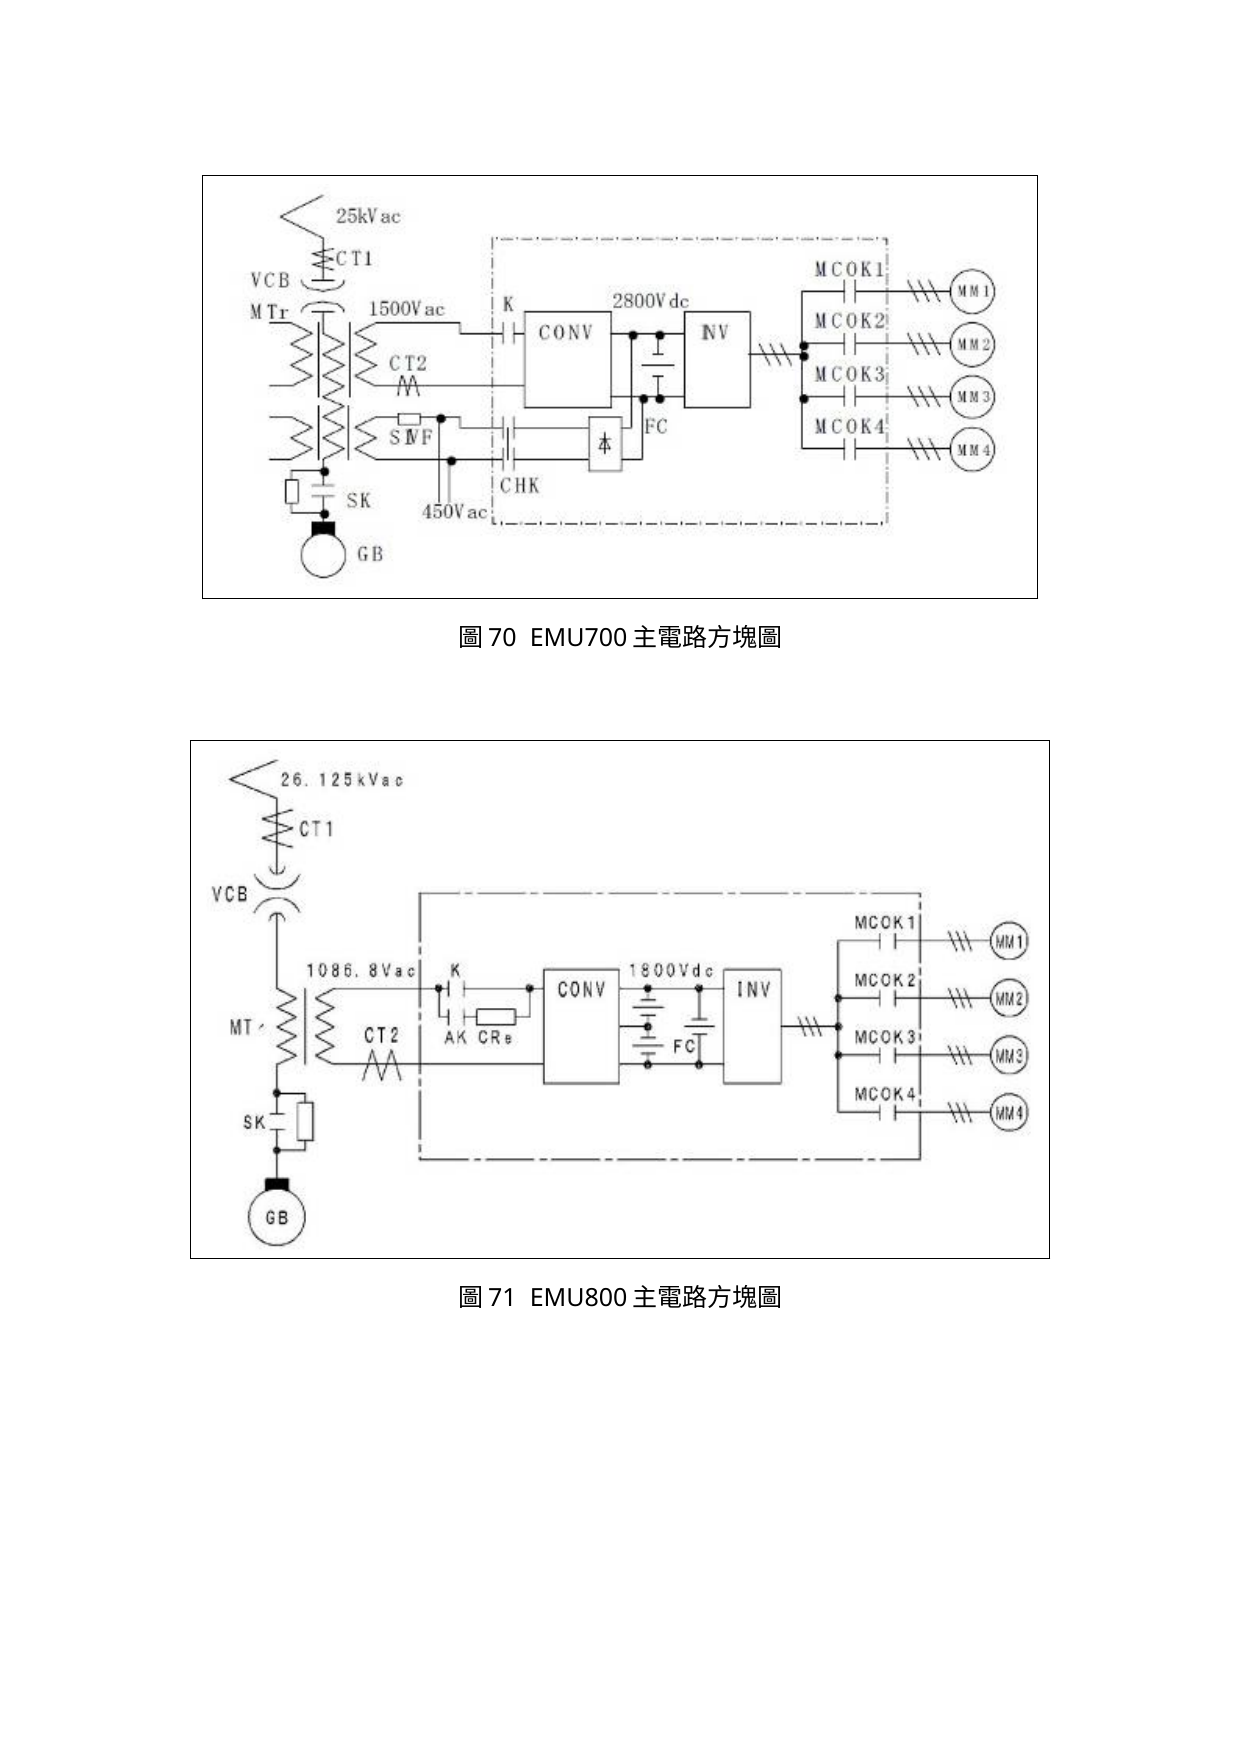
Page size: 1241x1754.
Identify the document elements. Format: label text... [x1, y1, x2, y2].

picture [218, 184, 1022, 591]
text 圖71 EMU800主電路方塊圖 [118, 723, 1122, 1313]
text 圖70 EMU700主電路方塊圖 [118, 169, 1122, 654]
picture [206, 749, 1034, 1251]
